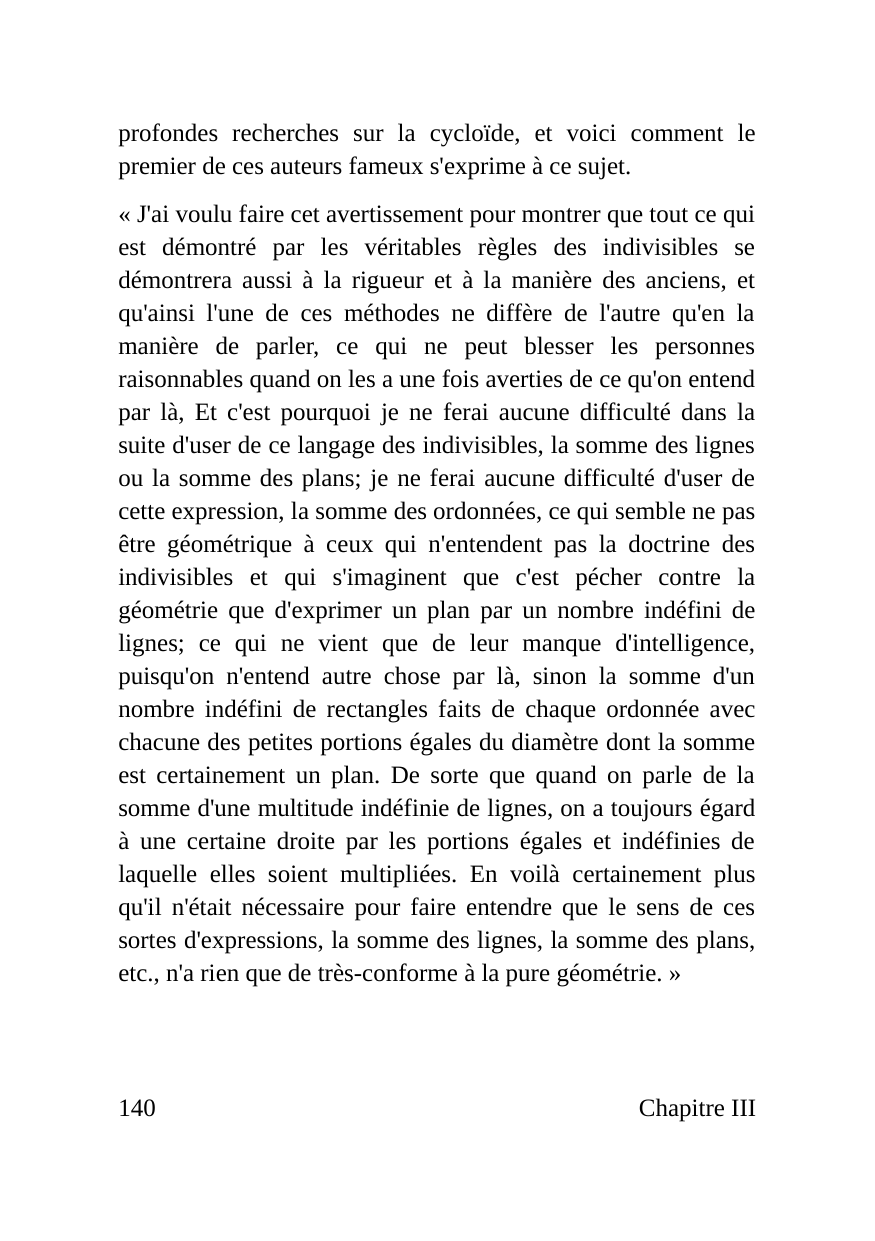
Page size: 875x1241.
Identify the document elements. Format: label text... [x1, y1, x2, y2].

text profondes recherches sur la cycloïde, et voici comment le premier de ces auteurs fameux s'exprime à ce sujet. [118, 118, 756, 180]
text « J'ai voulu faire cet avertissement pour montrer que tout ce qui est démontré par les véritables règles des indivisibles se démontrera aussi à la rigueur et à la manière des anciens, et qu'ainsi l'une de ces méthodes ne diffère de l'autre qu'en la manière de parler, ce qui ne peut blesser les personnes raisonnables quand on les a une fois averties de ce qu'on entend par là, Et c'est pourquoi je ne ferai aucune difficulté dans la suite d'user de ce langage des indivisibles, la somme des lignes ou la somme des plans; je ne ferai aucune difficulté d'user de cette expression, la somme des ordonnées, ce qui semble ne pas être géométrique à ceux qui n'entendent pas la doctrine des indivisibles et qui s'imaginent que c'est pécher contre la géométrie que d'exprimer un plan par un nombre indéfini de lignes; ce qui ne vient que de leur manque d'intelligence, puisqu'on n'entend autre chose par là, sinon la somme d'un nombre indéfini de rectangles faits de chaque ordonnée avec chacune des petites portions égales du diamètre dont la somme est certainement un plan. De sorte que quand on parle de la somme d'une multitude indéfinie de lignes, on a toujours égard à une certaine droite par les portions égales et indéfinies de laquelle elles soient multipliées. En voilà certainement plus qu'il n'était nécessaire pour faire entendre que le sens de ces sortes d'expressions, la somme des lignes, la somme des plans, etc., n'a rien que de très-conforme à la pure géométrie. » [118, 199, 756, 987]
